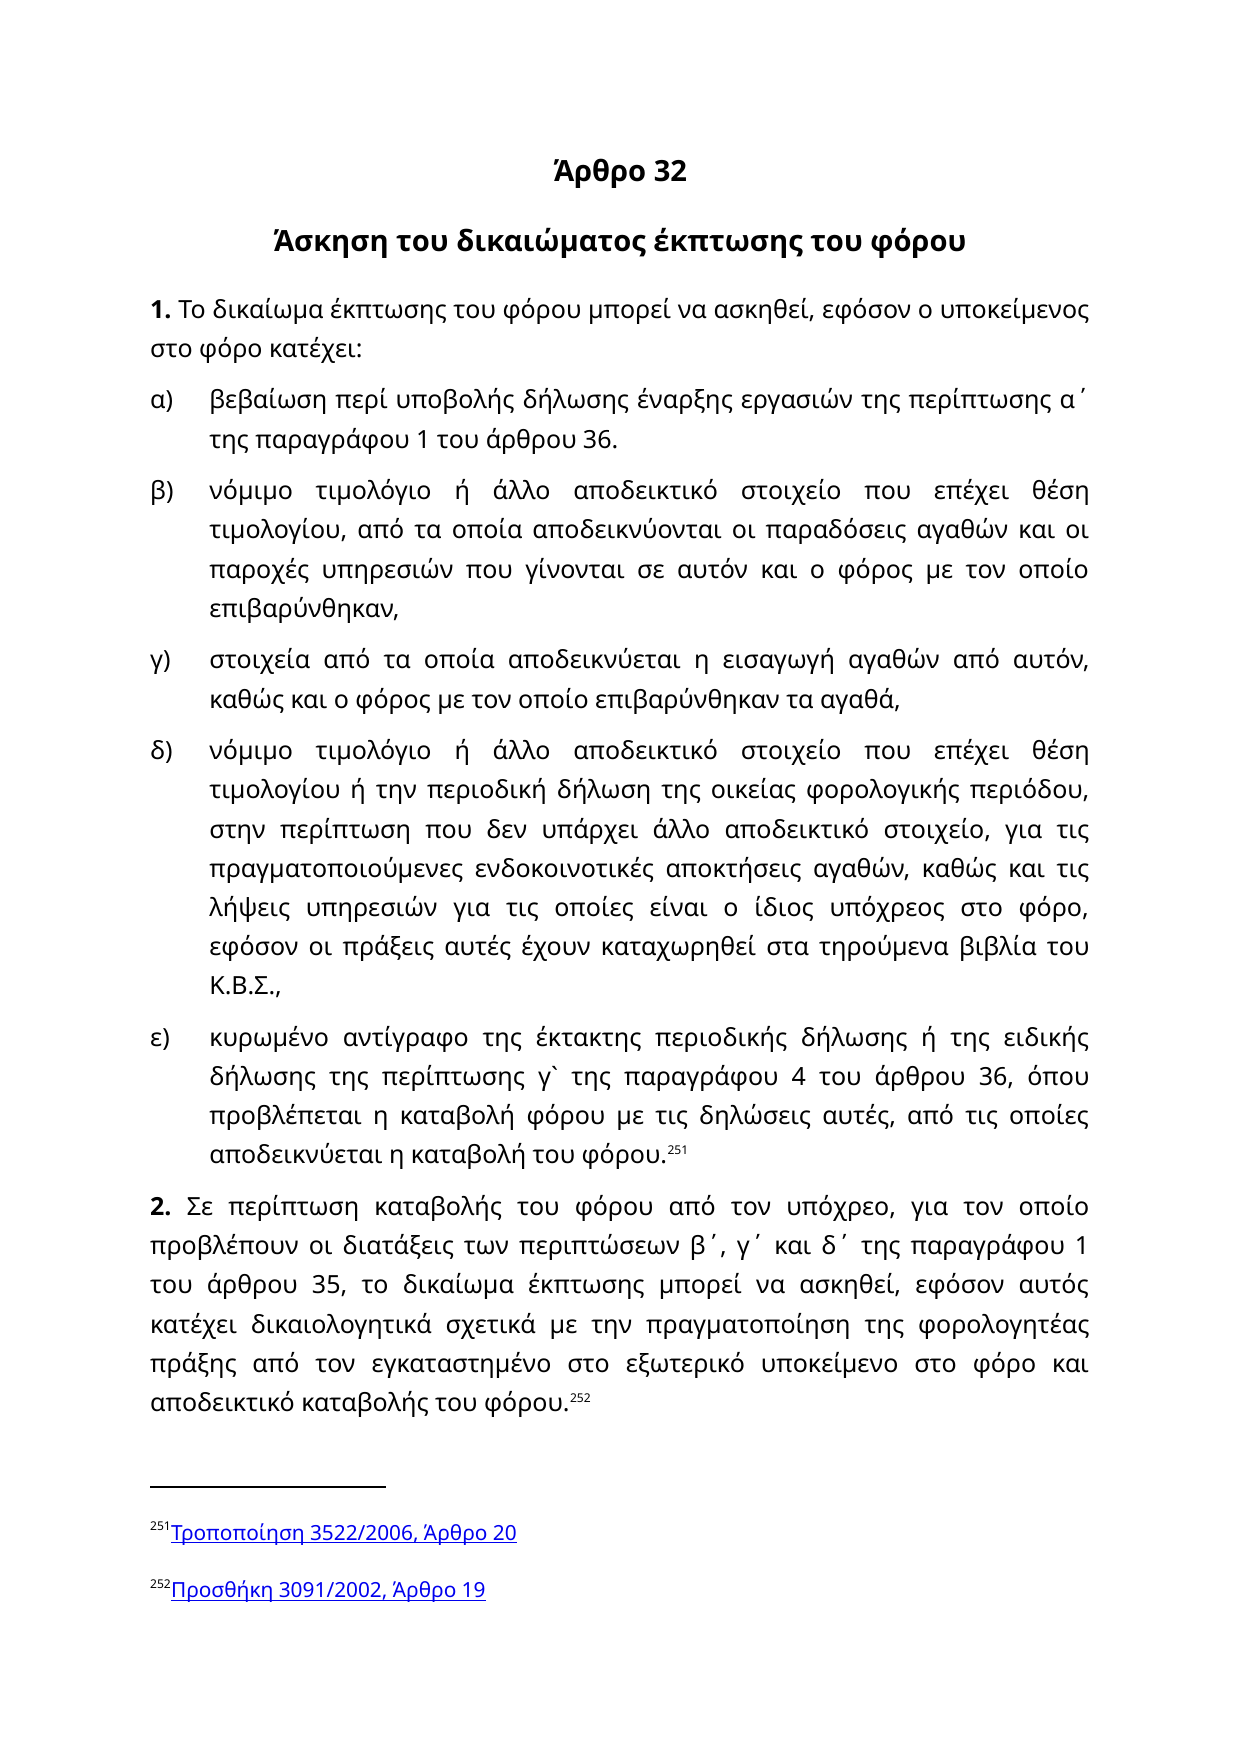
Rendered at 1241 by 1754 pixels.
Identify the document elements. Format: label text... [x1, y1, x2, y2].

list γ) στοιχεία από τα οποία αποδεικνύεται η εισαγωγή αγαθών από αυτόν, καθώς και ο φόρος με τον οποίο επιβαρύνθηκαν τα αγαθά, [150, 642, 1090, 715]
text Τροποποίηση 3522/2006, Άρθρο 20 [150, 1518, 1090, 1546]
text 2. Σε περίπτωση καταβολής του φόρου από τον υπόχρεο, για τον οποίο προβλέπουν οι διατάξεις των περιπτώσεων β΄, γ΄ και δ΄ της παραγράφου 1 του άρθρου 35, το δικαίωμα έκπτωσης μπορεί να ασκηθεί, εφόσον αυτός κατέχει δικαιολογητικά σχετικά με την πραγματοποίηση της φορολογητέας πράξης από τον εγκαταστημένο στο εξωτερικό υποκείμενο στο φόρο και αποδεικτικό καταβολής του φόρου. [150, 1189, 1090, 1419]
subtitle Άρθρο 32 [150, 150, 1090, 190]
text 1. Το δικαίωμα έκπτωσης του φόρου μπορεί να ασκηθεί, εφόσον ο υποκείμενος στο φόρο κατέχει: [150, 291, 1090, 364]
list δ) νόμιμο τιμολόγιο ή άλλο αποδεικτικό στοιχείο που επέχει θέση τιμολογίου ή την περιοδική δήλωση της οικείας φορολογικής περιόδου, στην περίπτωση που δεν υπάρχει άλλο αποδεικτικό στοιχείο, για τις πραγματοποιούμενες ενδοκοινοτικές αποκτήσεις αγαθών, καθώς και τις λήψεις υπηρεσιών για τις οποίες είναι ο ίδιος υπόχρεος στο φόρο, εφόσον οι πράξεις αυτές έχουν καταχωρηθεί στα τηρούμενα βιβλία του Κ.Β.Σ., [150, 733, 1090, 1002]
list ε) κυρωμένο αντίγραφο της έκτακτης περιοδικής δήλωσης ή της ειδικής δήλωσης της περίπτωσης γ` της παραγράφου 4 του άρθρου 36, όπου προβλέπεται η καταβολή φόρου με τις δηλώσεις αυτές, από τις οποίες αποδεικνύεται η καταβολή του φόρου. [150, 1019, 1090, 1171]
text Προσθήκη 3091/2002, Άρθρο 19 [150, 1576, 1090, 1604]
subtitle Άσκηση του δικαιώματος έκπτωσης του φόρου [150, 221, 1090, 260]
list α) βεβαίωση περί υποβολής δήλωσης έναρξης εργασιών της περίπτωσης α΄ της παραγράφου 1 του άρθρου 36. [150, 382, 1090, 455]
list β) νόμιμο τιμολόγιο ή άλλο αποδεικτικό στοιχείο που επέχει θέση τιμολογίου, από τα οποία αποδεικνύονται οι παραδόσεις αγαθών και οι παροχές υπηρεσιών που γίνονται σε αυτόν και ο φόρος με τον οποίο επιβαρύνθηκαν, [150, 473, 1090, 624]
